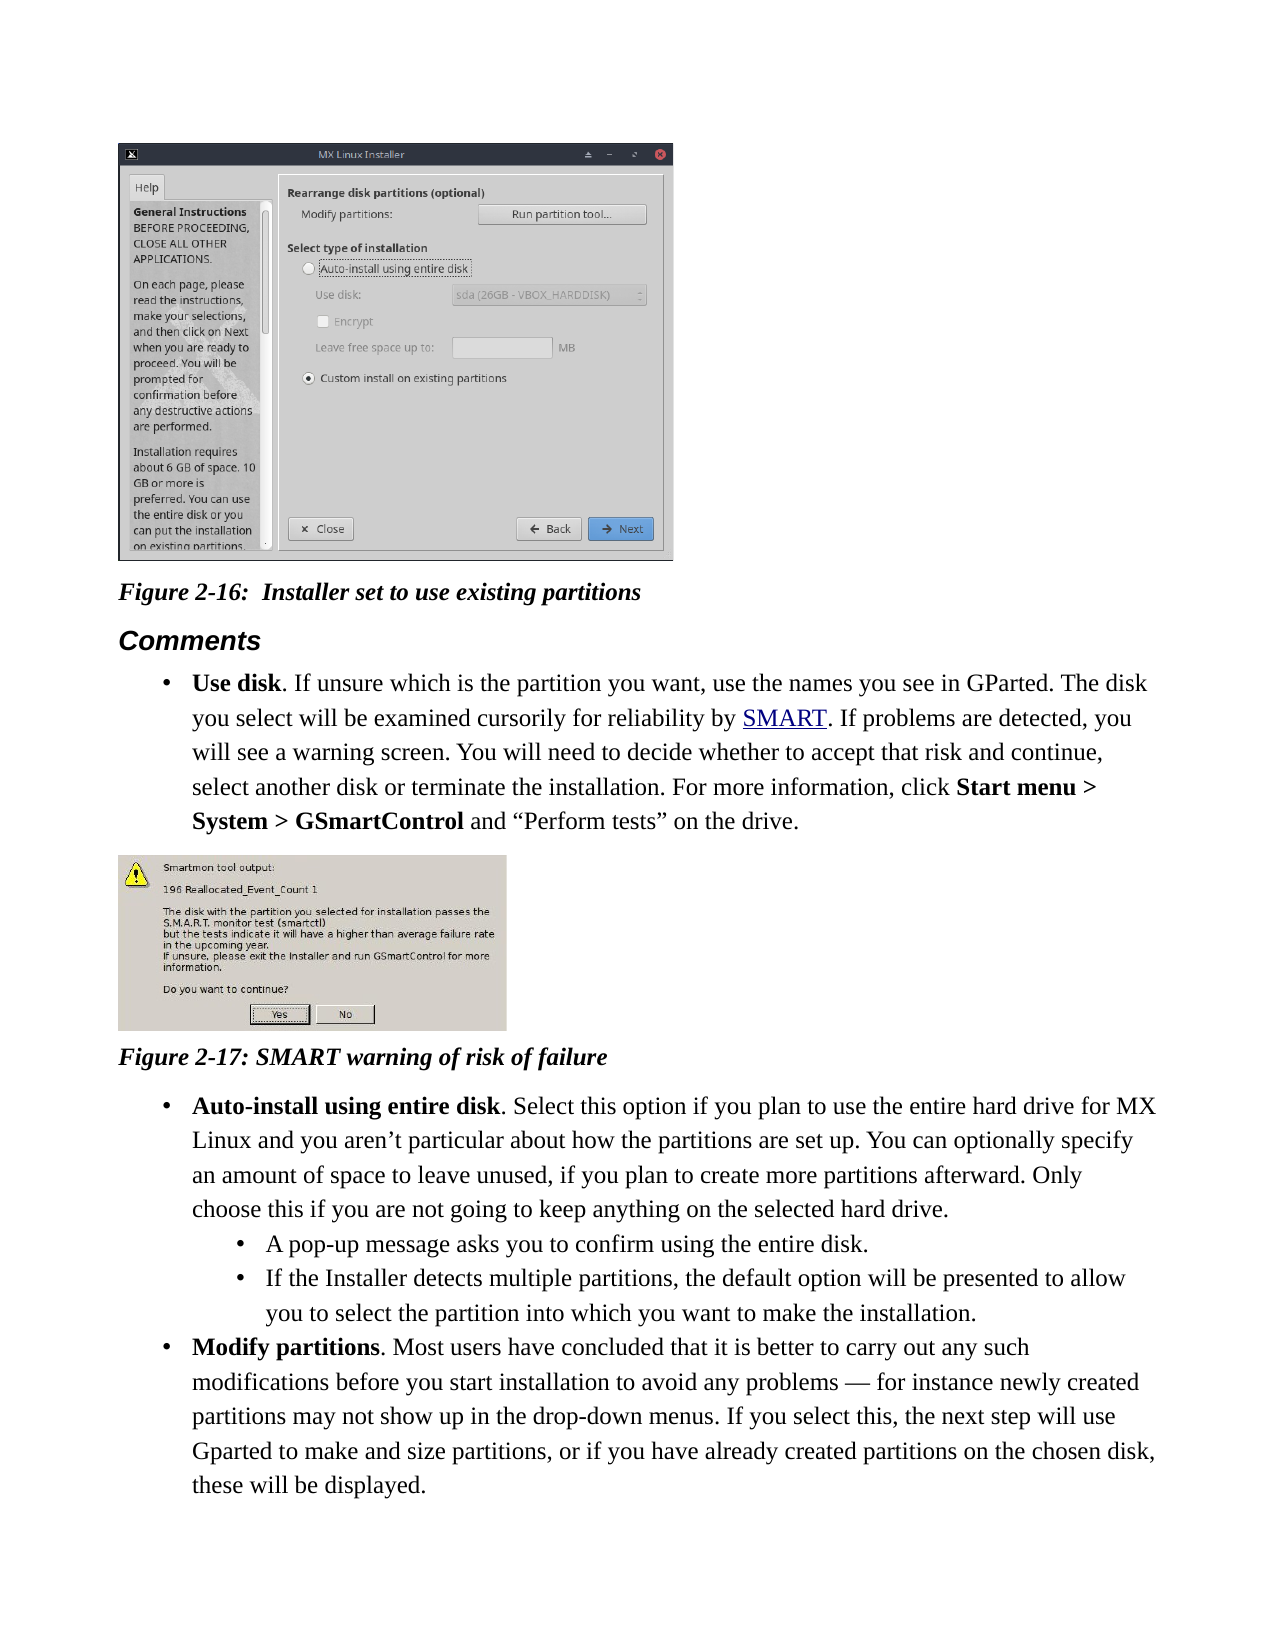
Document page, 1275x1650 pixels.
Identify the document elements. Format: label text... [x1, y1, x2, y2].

list Use disk. If unsure which is the partition you want, use the names you see in GParted. The disk you select will be examined cursorily for reliability by SMART. If problems are detected, you will see a warning screen. You will need to decide whether to accept that risk and continue, select another disk or terminate the installation. For more information, click Start menu > System > GSmartControl and “Perform tests” on the drive. [162, 668, 1157, 835]
text Figure 2-17: SMART warning of risk of failure [118, 1042, 1157, 1071]
list Auto-install using entire disk. Select this option if you plan to use the entire hard drive for MX Linux and you aren’t particular about how the partitions are set up. You can optionally specify an amount of space to leave unused, if you plan to create more partitions afterward. Only choose this if you are not going to keep anything on the selected hard drive. [162, 1091, 1157, 1223]
text Figure 2-16: Installer set to use existing partitions [118, 577, 1157, 606]
picture [118, 855, 507, 1031]
subtitle Comments [118, 624, 1157, 656]
list Modify partitions. Most users have concluded that it is better to carry out any such modifications before you start installation to avoid any problems — for instance newly created partitions may not show up in the drop-down menus. If you select this, the next step will use Gparted to make and size partitions, or if you have already created partitions on the chosen disk, these will be displayed. [162, 1332, 1157, 1499]
list A pop-up message asks you to confirm using the entire disk. [236, 1229, 1157, 1258]
picture [118, 143, 674, 561]
list If the Installer detects multiple partitions, the default option will be presented to allow you to select the partition into which you want to make the installation. [236, 1263, 1157, 1327]
